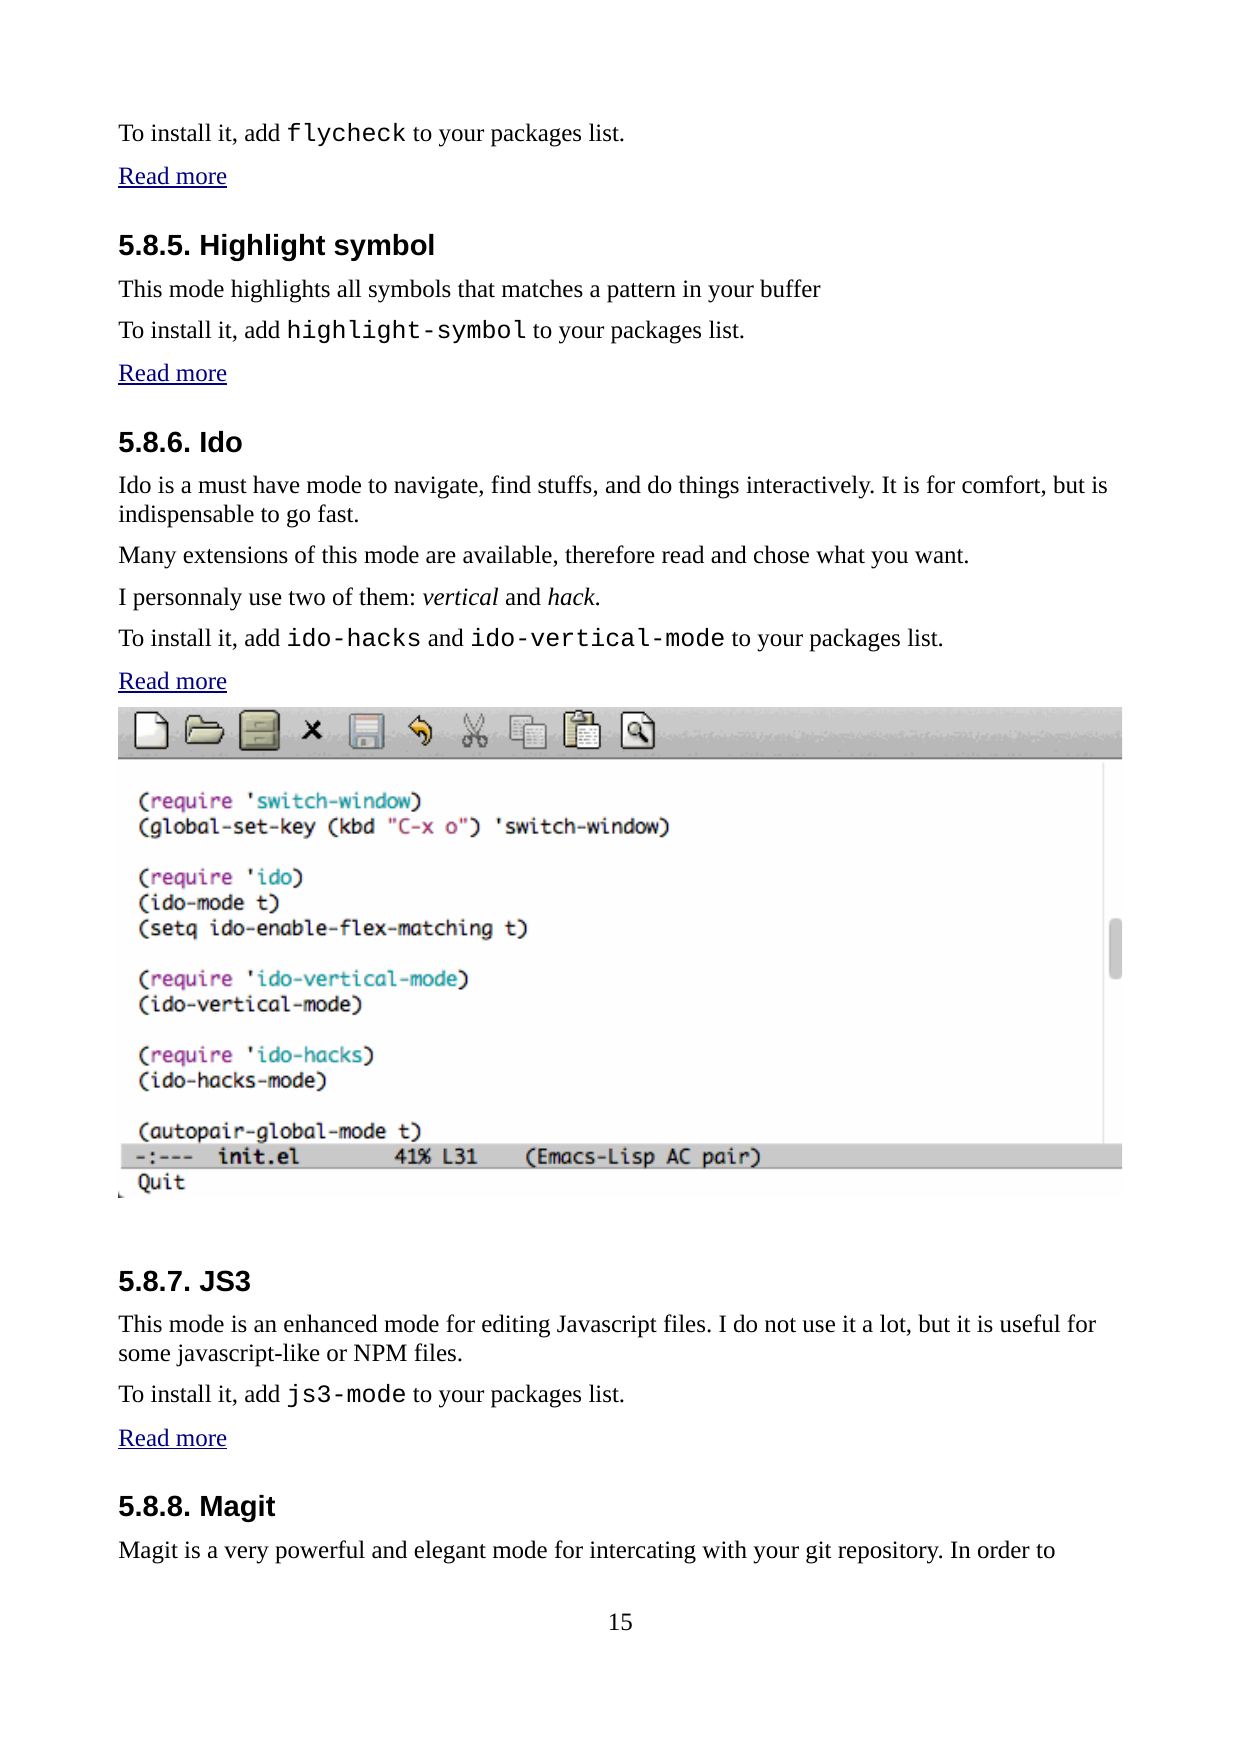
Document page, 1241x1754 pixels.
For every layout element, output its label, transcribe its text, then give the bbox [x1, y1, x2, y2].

text Ido is a must have mode to navigate, find stuffs, and do things interactively. It is for comfort, but is indispensable to go fast. [118, 471, 1122, 528]
text To install it, add flycheck to your packages list. [118, 118, 1122, 149]
text Magit is a very powerful and elegant mode for intercating with your git repository. In order to [118, 1535, 1122, 1564]
text To install it, add highlight-symbol to your packages list. [118, 315, 1122, 346]
text Many extensions of this mode are available, therefore read and chose what you want. [118, 541, 1122, 569]
text Read more [118, 161, 1122, 190]
text This mode is an enhanced mode for editing Javascript files. I do not use it a lot, but it is useful for some javascript-like or NPM files. [118, 1309, 1122, 1367]
text Read more [118, 666, 1122, 695]
text Read more [118, 1423, 1122, 1452]
text To install it, add js3-mode to your packages list. [118, 1379, 1122, 1410]
text This mode highlights all symbols that matches a pattern in your buffer [118, 274, 1122, 302]
text Read more [118, 358, 1122, 387]
subtitle Highlight symbol [118, 228, 1122, 261]
subtitle JS3 [118, 1263, 1122, 1297]
text I personnaly use two of them: vertical and hack. [118, 582, 1122, 611]
subtitle Magit [118, 1489, 1122, 1523]
text To install it, add ido-hacks and ido-vertical-mode to your packages list. [118, 623, 1122, 654]
subtitle Ido [118, 424, 1122, 458]
